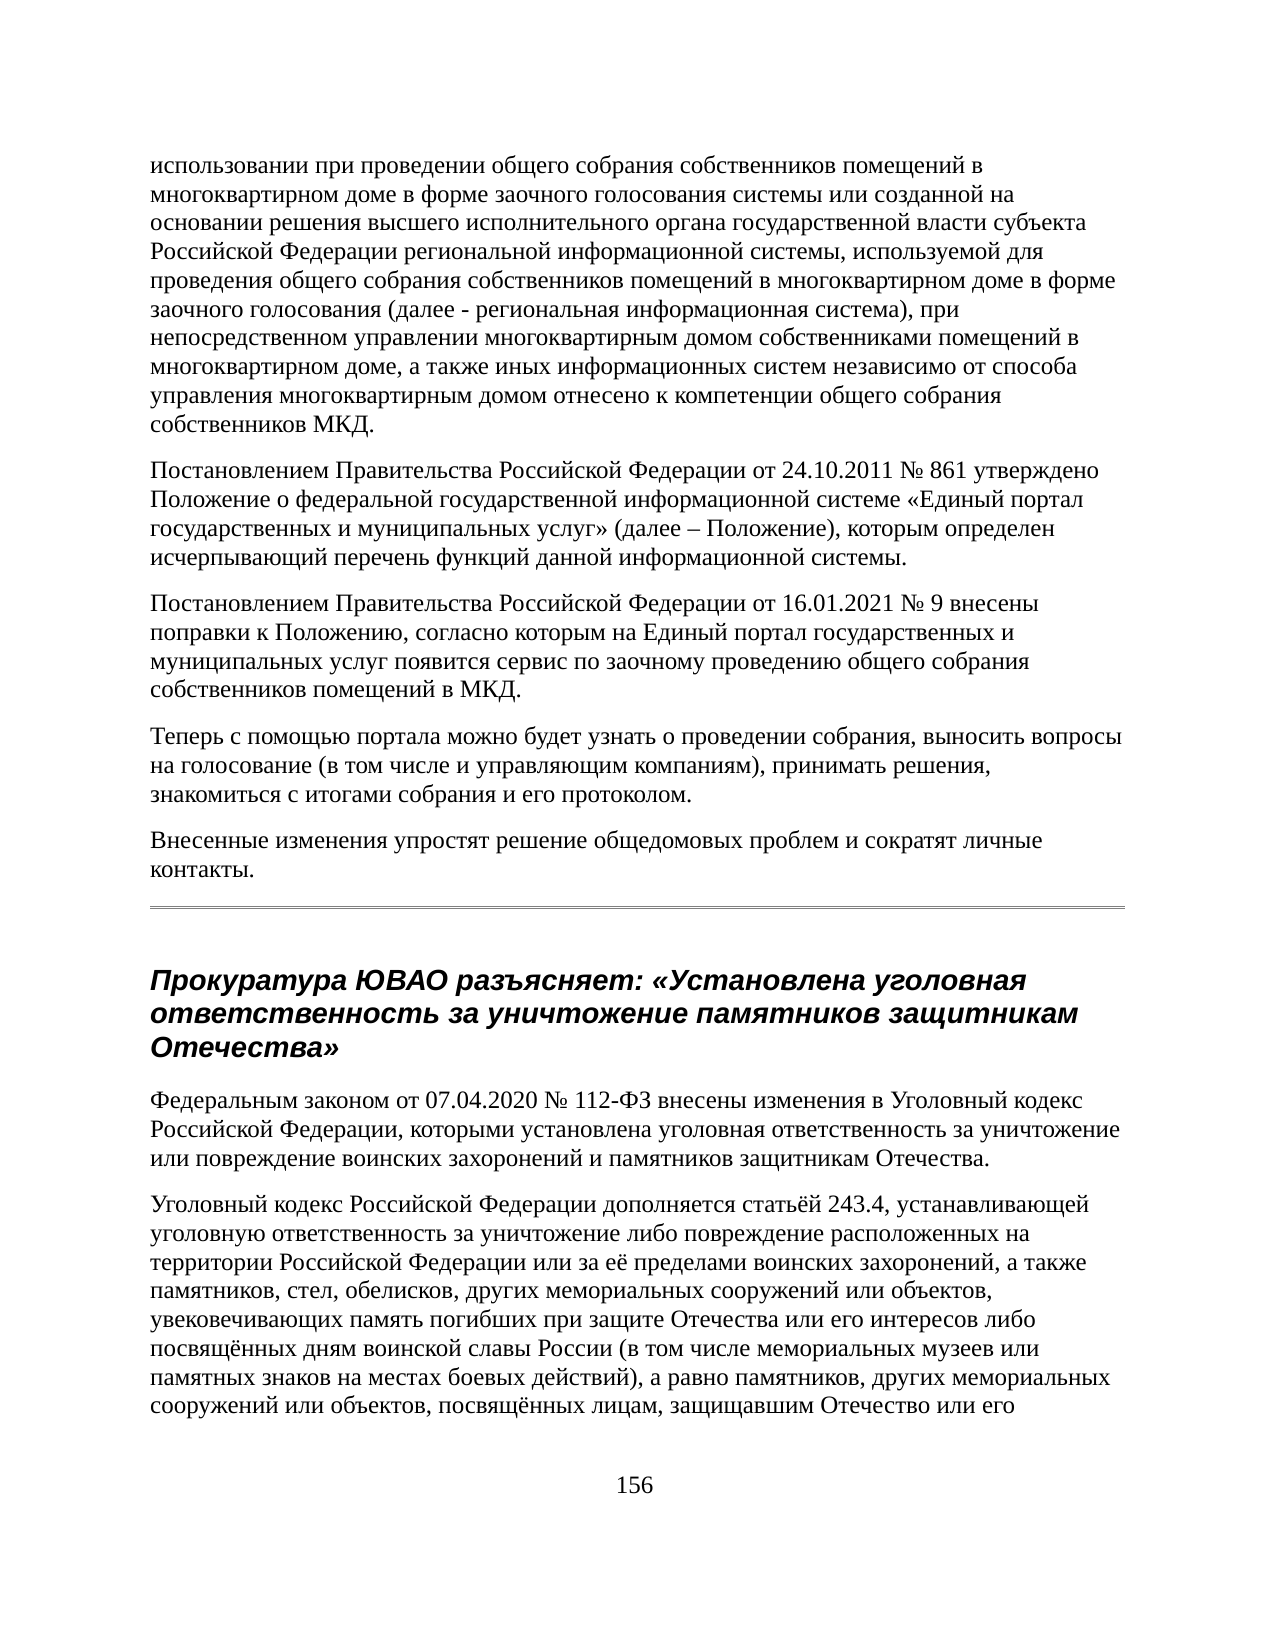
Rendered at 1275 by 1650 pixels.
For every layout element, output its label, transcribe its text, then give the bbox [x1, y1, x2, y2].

text использовании при проведении общего собрания собственников помещений в многоквартирном доме в форме заочного голосования системы или созданной на основании решения высшего исполнительного органа государственной власти субъекта Российской Федерации региональной информационной системы, используемой для проведения общего собрания собственников помещений в многоквартирном доме в форме заочного голосования (далее - региональная информационная система), при непосредственном управлении многоквартирным домом собственниками помещений в многоквартирном доме, а также иных информационных систем независимо от способа управления многоквартирным домом отнесено к компетенции общего собрания собственников МКД. [150, 150, 1125, 437]
text Внесенные изменения упростят решение общедомовых проблем и сократят личные контакты. [150, 825, 1125, 883]
subtitle Прокуратура ЮВАО разъясняет: «Установлена уголовная ответственность за уничтожение памятников защитникам Отечества» [150, 963, 1125, 1064]
text Теперь с помощью портала можно будет узнать о проведении собрания, выносить вопросы на голосование (в том числе и управляющим компаниям), принимать решения, знакомиться с итогами собрания и его протоколом. [150, 721, 1125, 807]
text Постановлением Правительства Российской Федерации от 24.10.2011 № 861 утверждено Положение о федеральной государственной информационной системе «Единый портал государственных и муниципальных услуг» (далее – Положение), которым определен исчерпывающий перечень функций данной информационной системы. [150, 455, 1125, 570]
text Постановлением Правительства Российской Федерации от 16.01.2021 № 9 внесены поправки к Положению, согласно которым на Единый портал государственных и муниципальных услуг появится сервис по заочному проведению общего собрания собственников помещений в МКД. [150, 588, 1125, 703]
text Уголовный кодекс Российской Федерации дополняется статьёй 243.4, устанавливающей уголовную ответственность за уничтожение либо повреждение расположенных на территории Российской Федерации или за её пределами воинских захоронений, а также памятников, стел, обелисков, других мемориальных сооружений или объектов, увековечивающих память погибших при защите Отечества или его интересов либо посвящённых дням воинской славы России (в том числе мемориальных музеев или памятных знаков на местах боевых действий), а равно памятников, других мемориальных сооружений или объектов, посвящённых лицам, защищавшим Отечество или его [150, 1189, 1125, 1419]
text Федеральным законом от 07.04.2020 № 112-ФЗ внесены изменения в Уголовный кодекс Российской Федерации, которыми установлена уголовная ответственность за уничтожение или повреждение воинских захоронений и памятников защитникам Отечества. [150, 1085, 1125, 1171]
